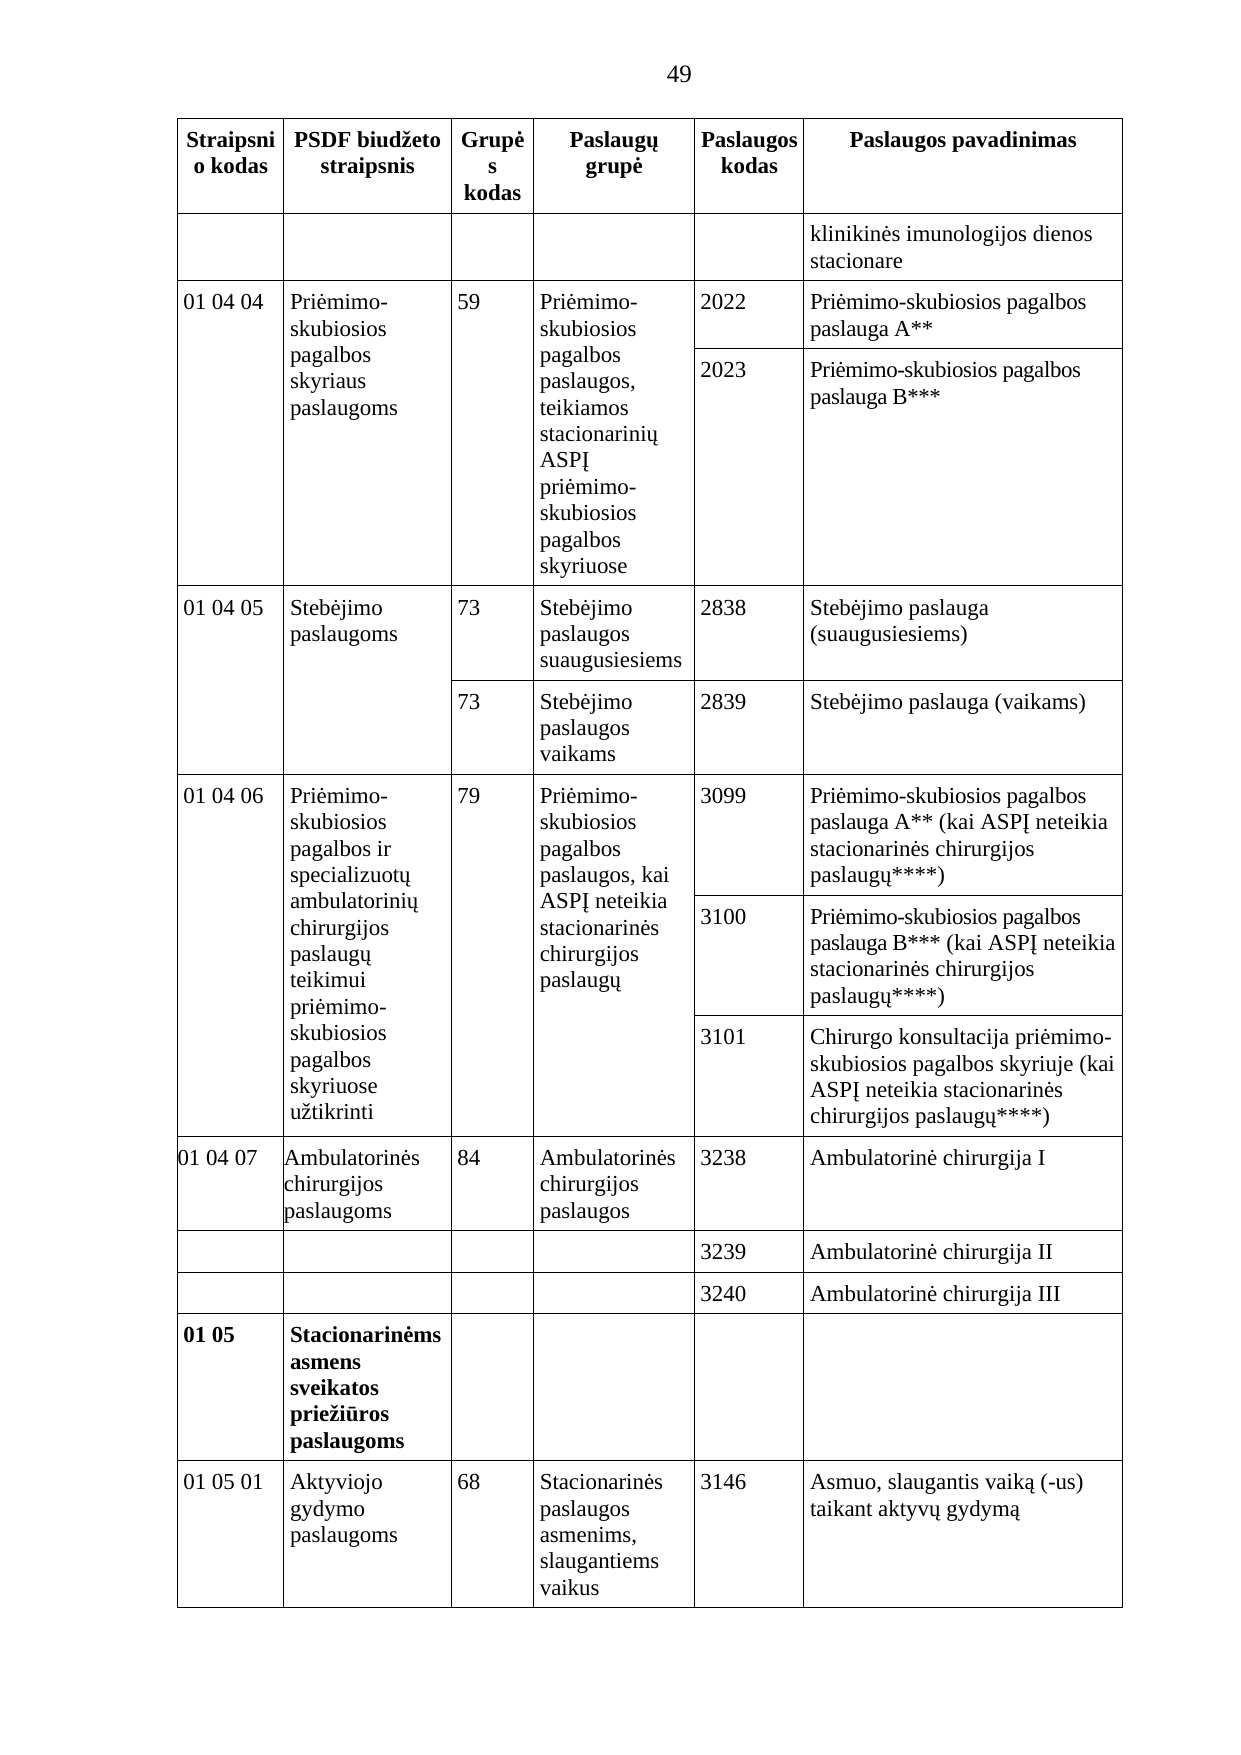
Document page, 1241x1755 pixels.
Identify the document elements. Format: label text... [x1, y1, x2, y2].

table_cell 2838 [695, 586, 803, 680]
table_cell Priėmimo-skubiosios pagalbos paslaugos, kai ASPĮ neteikia stacionarinės chirurgijos paslaugų [534, 775, 694, 1015]
table_header PSDF biudžeto straipsnis [284, 119, 451, 212]
table_cell 73 [452, 586, 533, 680]
table_cell 79 [452, 775, 533, 894]
table_header Straipsnio kodas [178, 119, 283, 212]
table_cell Ambulatorinės chirurgijos paslaugoms [284, 1137, 451, 1230]
table_cell [534, 1314, 694, 1460]
table_cell [534, 1273, 694, 1313]
table_cell [534, 1015, 694, 1136]
table_cell 3239 [695, 1231, 803, 1272]
table_cell [284, 1273, 451, 1313]
table_cell Ambulatorinė chirurgija I [804, 1137, 1122, 1230]
table_cell Stebėjimo paslaugoms [284, 586, 451, 774]
table_cell [178, 214, 283, 280]
table_cell 01 05 01 [178, 1461, 283, 1607]
table_cell Aktyviojo gydymo paslaugoms [284, 1461, 451, 1607]
table_cell Priėmimo-skubiosios pagalbos paslauga B*** [804, 349, 1122, 585]
table_cell [178, 1231, 283, 1272]
table_cell Priėmimo-skubiosios pagalbos paslauga A** (kai ASPĮ neteikia stacionarinės chirurgijos paslaugų****) [804, 775, 1122, 894]
table_cell 2839 [695, 681, 803, 774]
table_cell [284, 214, 451, 280]
table_cell Stebėjimo paslauga (vaikams) [804, 681, 1122, 774]
table_cell Stacionarinės paslaugos asmenims, slaugantiems vaikus [534, 1461, 694, 1607]
table_header Paslaugos kodas [695, 119, 803, 212]
table_cell [695, 1314, 803, 1460]
table_cell 2022 [695, 281, 803, 348]
table_cell Asmuo, slaugantis vaiką (-us) taikant aktyvų gydymą [804, 1461, 1122, 1607]
table_cell Ambulatorinės chirurgijos paslaugos [534, 1137, 694, 1230]
table_cell 3100 [695, 896, 803, 1015]
table_cell 2023 [695, 349, 803, 585]
table_cell 01 04 04 [178, 281, 283, 348]
table_cell 01 04 05 [178, 586, 283, 774]
table_cell Priėmimo-skubiosios pagalbos ir specializuotų ambulatorinių chirurgijos paslaugų teikimui priėmimo-skubiosios pagalbos skyriuose užtikrinti [284, 775, 451, 1136]
table_cell [452, 1015, 533, 1136]
table_cell 68 [452, 1461, 533, 1607]
table_cell Stacionarinėms asmens sveikatos priežiūros paslaugoms [284, 1314, 451, 1460]
table_cell [452, 1231, 533, 1272]
table_cell [452, 1273, 533, 1313]
table_cell [804, 1314, 1122, 1460]
table_cell [452, 214, 533, 280]
table_cell 3238 [695, 1137, 803, 1230]
table_cell [534, 1231, 694, 1272]
table_cell 01 04 06 [178, 775, 283, 894]
table_cell [178, 895, 283, 1015]
table_cell 01 05 [178, 1314, 283, 1460]
table_cell [695, 214, 803, 280]
table_cell Stebėjimo paslaugos suaugusiesiems [534, 586, 694, 680]
table_cell Ambulatorinė chirurgija III [804, 1273, 1122, 1313]
table_cell Priėmimo-skubiosios pagalbos paslauga B*** (kai ASPĮ neteikia stacionarinės chirurgijos paslaugų****) [804, 896, 1122, 1015]
table_cell Chirurgo konsultacija priėmimo-skubiosios pagalbos skyriuje (kai ASPĮ neteikia stacionarinės chirurgijos paslaugų****) [804, 1016, 1122, 1136]
table_cell [178, 348, 283, 585]
table_cell [178, 1273, 283, 1313]
table_header Paslaugų grupė [534, 119, 694, 212]
table_cell 84 [452, 1137, 533, 1230]
table_cell 3099 [695, 775, 803, 894]
table_header Grupės kodas [452, 119, 533, 212]
table_cell 3101 [695, 1016, 803, 1136]
table_cell [284, 1231, 451, 1272]
table_cell klinikinės imunologijos dienos stacionare [804, 214, 1122, 280]
table_cell Stebėjimo paslauga (suaugusiesiems) [804, 586, 1122, 680]
table_cell Priėmimo-skubiosios pagalbos paslauga A** [804, 281, 1122, 348]
table_cell 3146 [695, 1461, 803, 1607]
table_cell [452, 348, 533, 585]
table_cell [178, 1015, 283, 1136]
table_cell 3240 [695, 1273, 803, 1313]
table_cell [452, 1314, 533, 1460]
table_cell Stebėjimo paslaugos vaikams [534, 681, 694, 774]
table_cell [534, 214, 694, 280]
table_cell Ambulatorinė chirurgija II [804, 1231, 1122, 1272]
table_cell 01 04 07 [178, 1137, 283, 1230]
table_cell 59 [452, 281, 533, 348]
table_header Paslaugos pavadinimas [804, 119, 1122, 212]
table_cell [452, 895, 533, 1015]
table_cell Priėmimo-skubiosios pagalbos paslaugos, teikiamos stacionarinių ASPĮ priėmimo-skubiosios pagalbos skyriuose [534, 281, 694, 585]
table_cell Priėmimo-skubiosios pagalbos skyriaus paslaugoms [284, 281, 451, 585]
table_cell 73 [452, 681, 533, 774]
